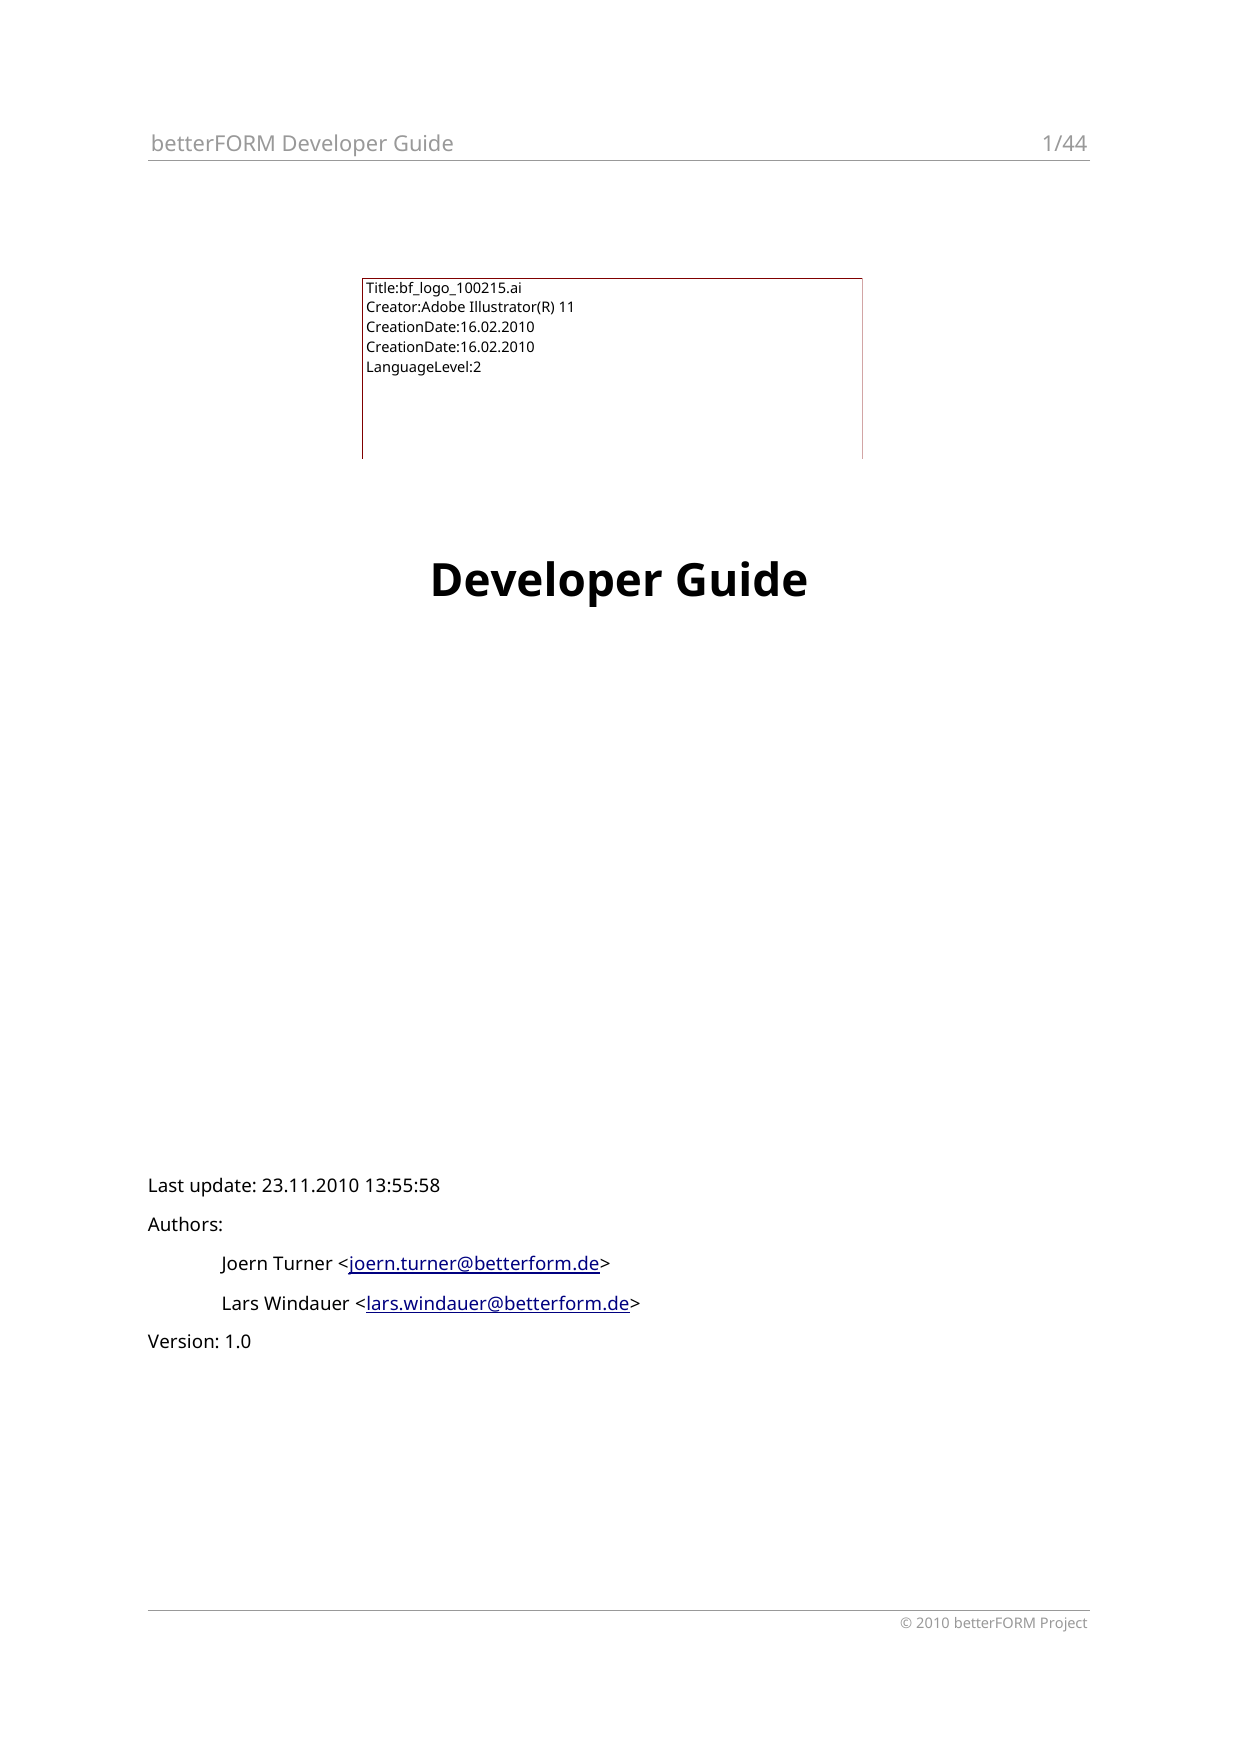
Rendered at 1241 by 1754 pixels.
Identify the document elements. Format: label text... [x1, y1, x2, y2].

text Developer Guide [148, 547, 1090, 610]
text Last update: 23.11.2010 13:55:58 [148, 1172, 1090, 1198]
text Lars Windauer <lars.windauer@betterform.de> [148, 1289, 1090, 1315]
text Authors: [148, 1211, 1090, 1237]
text Joern Turner <joern.turner@betterform.de> [148, 1250, 1090, 1276]
text Version: 1.0 [148, 1328, 1090, 1354]
